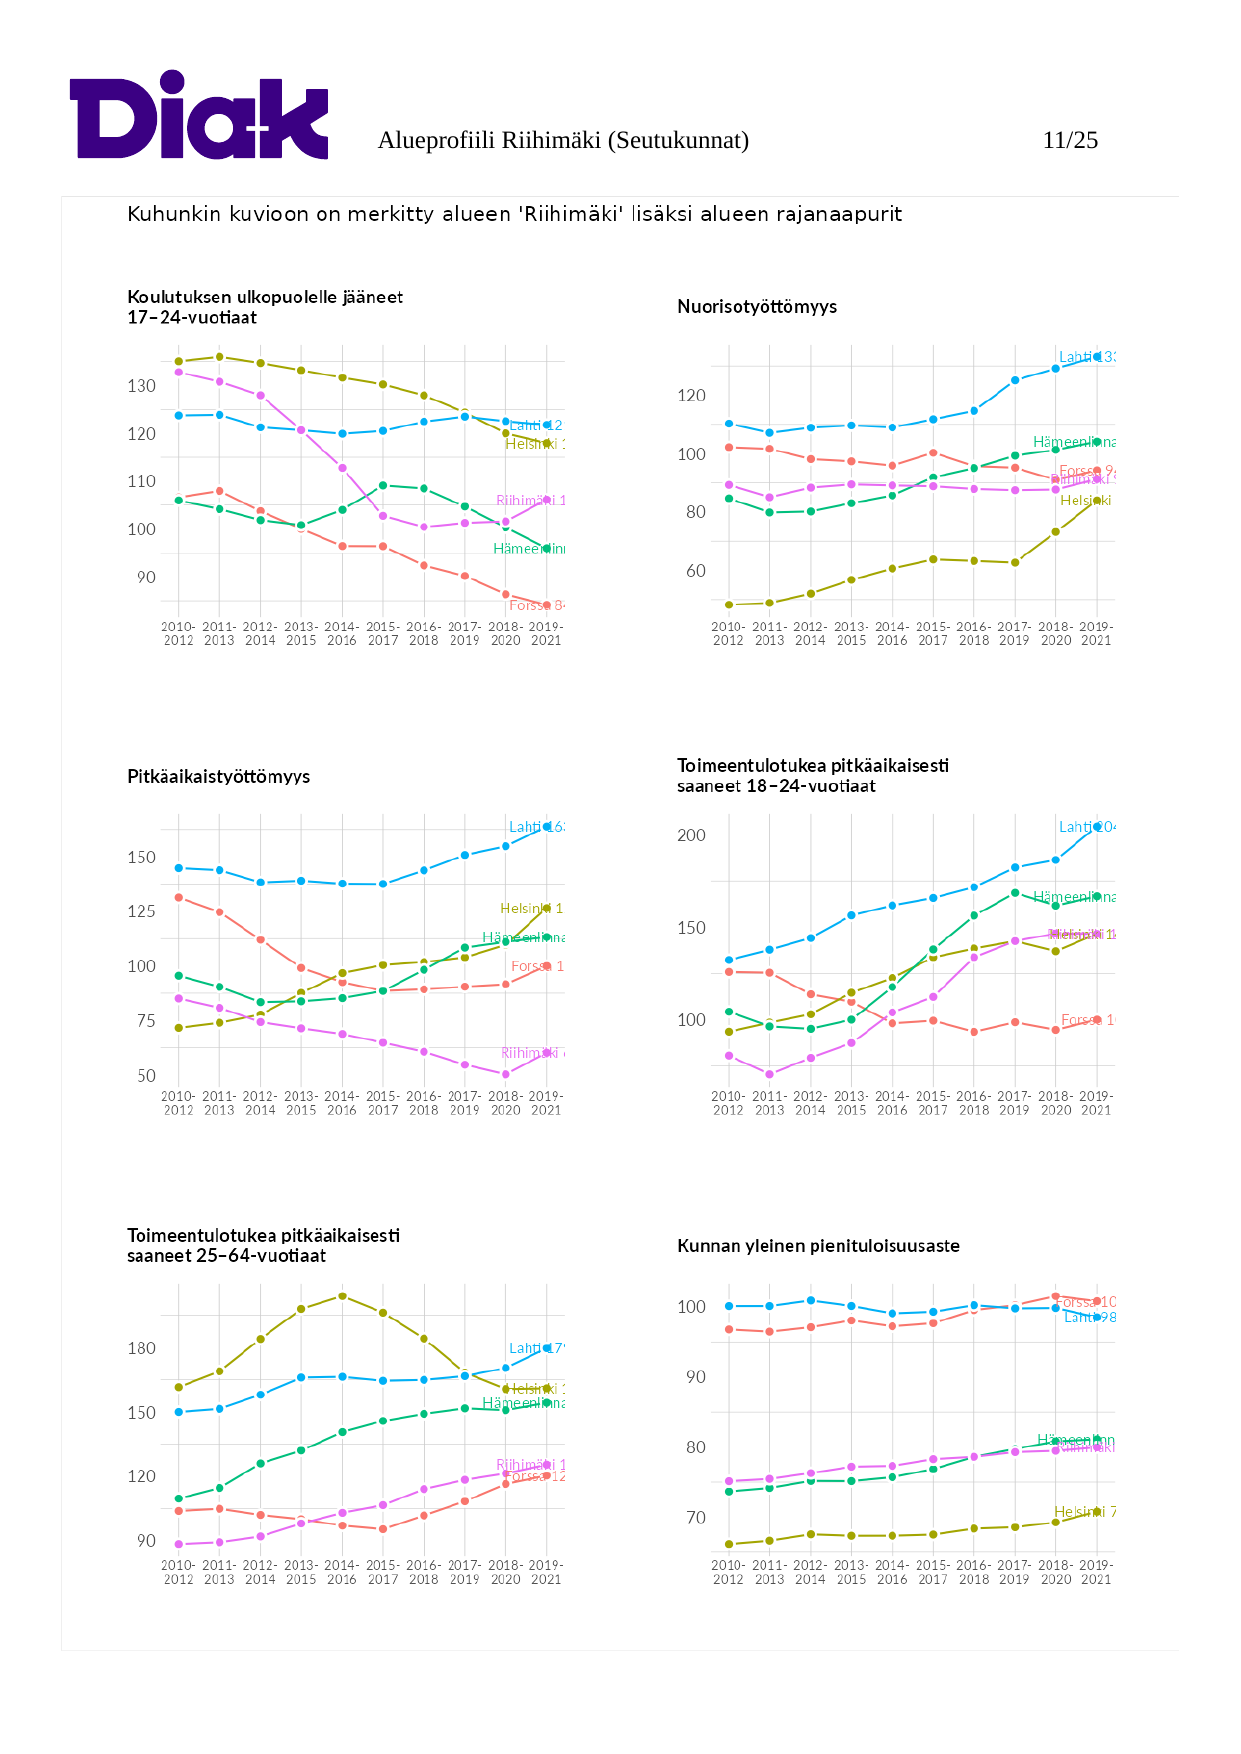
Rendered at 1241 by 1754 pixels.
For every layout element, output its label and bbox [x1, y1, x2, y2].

picture [61, 196, 1179, 1651]
